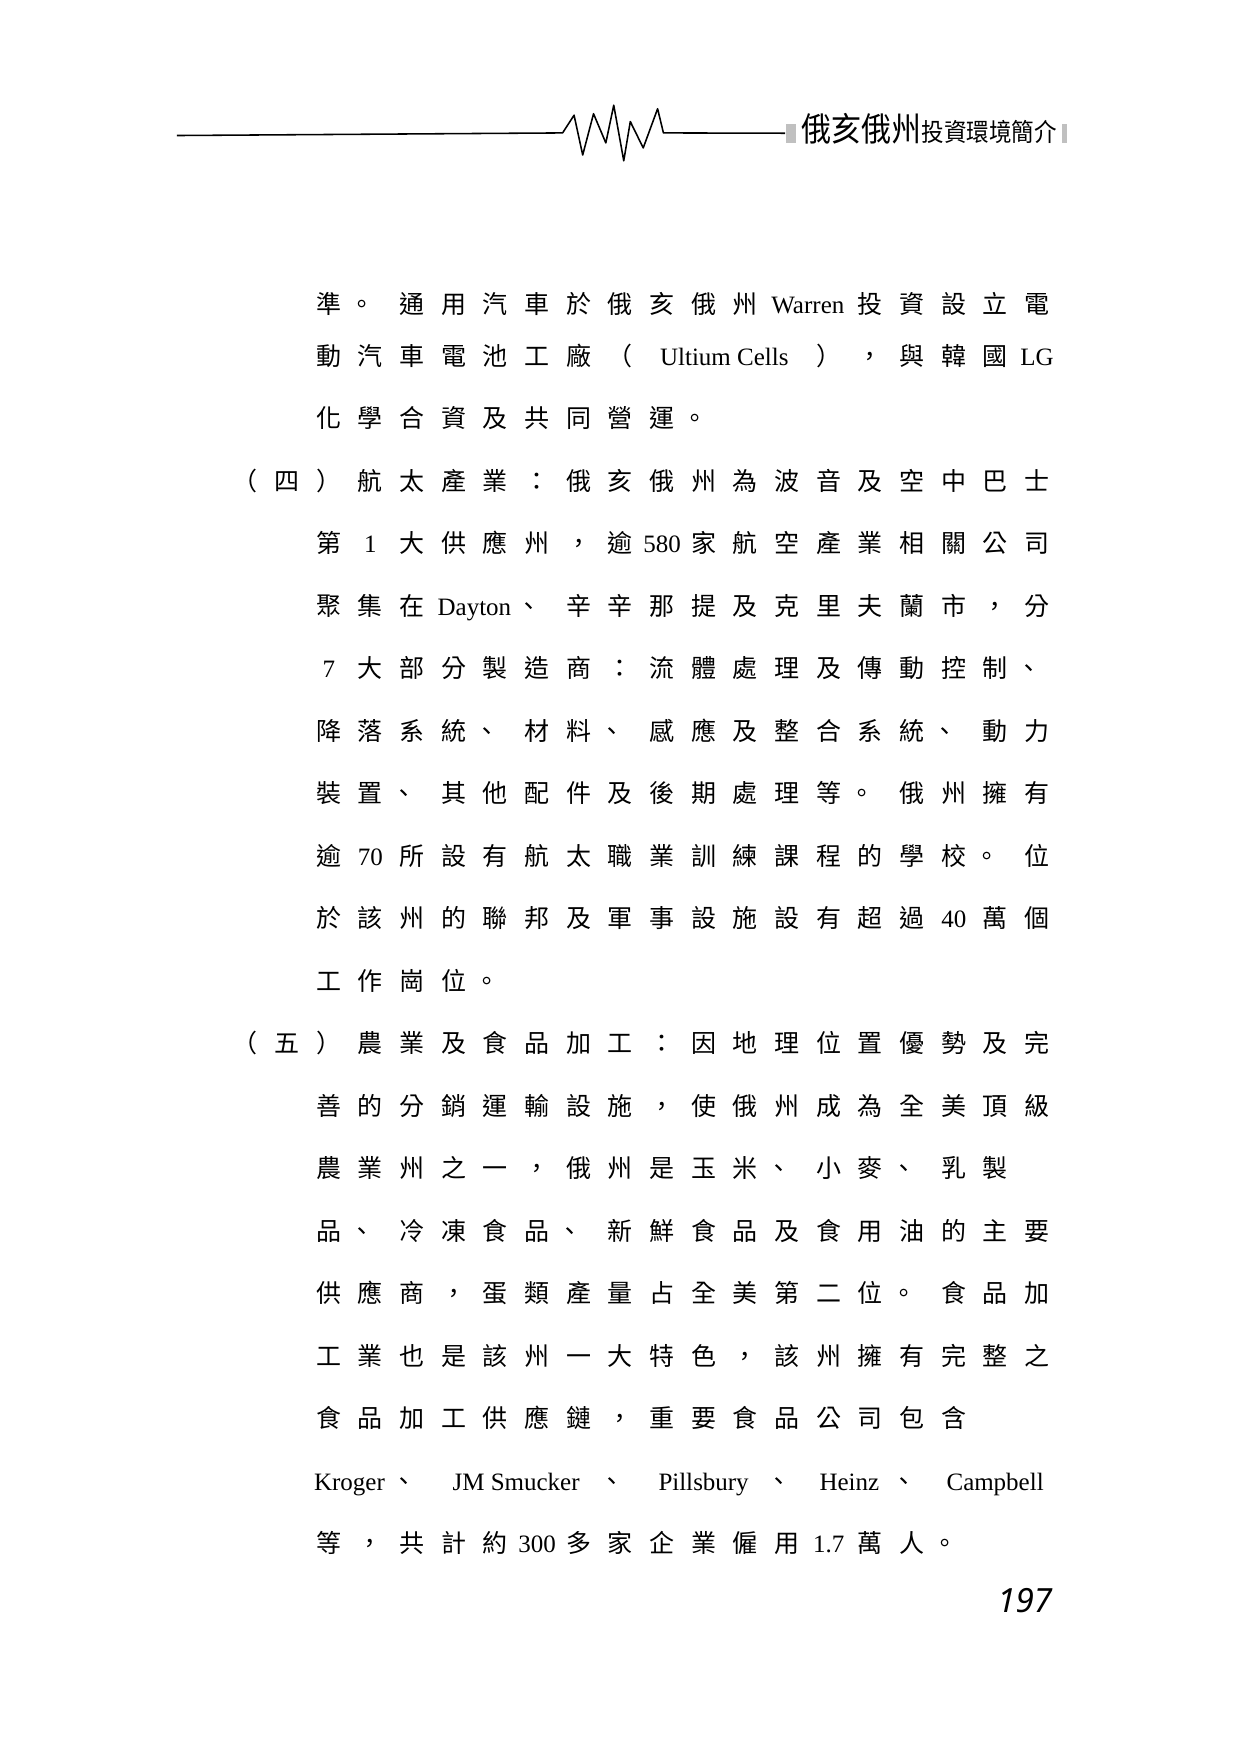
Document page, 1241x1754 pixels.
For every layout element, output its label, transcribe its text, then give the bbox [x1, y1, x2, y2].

text 準。通用汽車於俄亥俄州Warren投資設立電動汽車電池工廠（Ultium Cells），與韓國LG化學合資及共同營運。 [207, 250, 1058, 438]
text （五）農業及食品加工：因地理位置優勢及完善的分銷運輸設施，使俄州成為全美頂級農業州之一，俄州是玉米、小麥、乳製品、冷凍食品、新鮮食品及食用油的主要供應商，蛋類產量占全美第二位。食品加工業也是該州一大特色，該州擁有完整之食品加工供應鏈，重要食品公司包含Kroger、JM Smucker、Pillsbury、Heinz、Campbell等，共計約300多家企業僱用1.7萬人。 [207, 1000, 1058, 1563]
text （四）航太產業：俄亥俄州為波音及空中巴士第1大供應州，逾580家航空產業相關公司聚集在Dayton、辛辛那提及克里夫蘭市，分7大部分製造商：流體處理及傳動控制、降落系統、材料、感應及整合系統、動力裝置、其他配件及後期處理等。俄州擁有逾70所設有航太職業訓練課程的學校。位於該州的聯邦及軍事設施設有超過40萬個工作崗位。 [207, 438, 1058, 1000]
